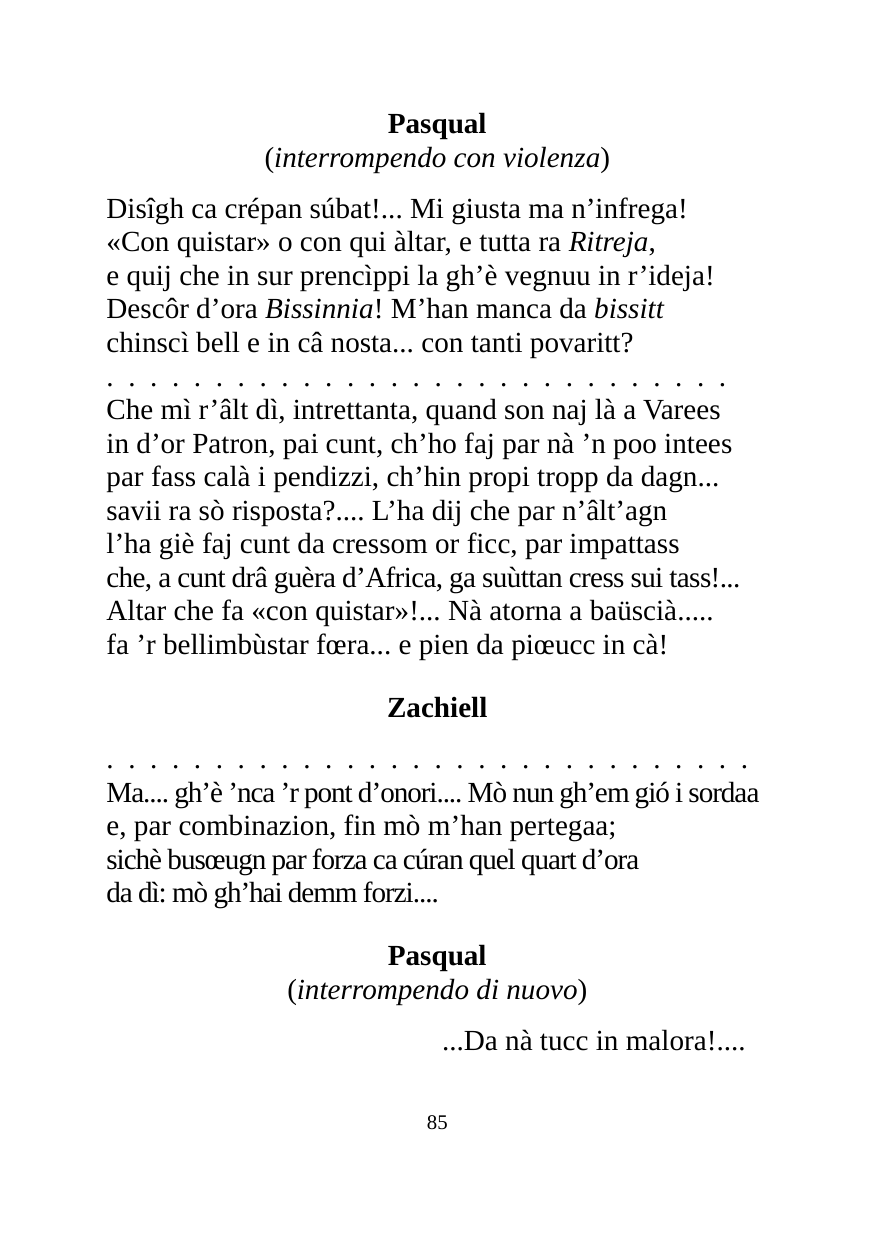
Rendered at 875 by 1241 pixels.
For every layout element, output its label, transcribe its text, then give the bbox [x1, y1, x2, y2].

text «Con quistar» o con qui àltar, e tutta ra Ritreja, [106, 224, 768, 258]
text l’ha giè faj cunt da cressom or ficc, par impattass [106, 526, 768, 560]
text Ma.... gh’è ’nca ’r pont d’onori.... Mò nun gh’em gió i sordaa [106, 775, 768, 808]
text . . . . . . . . . . . . . . . . . . . . . . . . . . . . . [106, 359, 768, 392]
text in d’or Patron, pai cunt, ch’ho faj par nà ’n poo intees [106, 426, 768, 459]
text ...Da nà tucc in malora!.... [106, 1023, 768, 1057]
text che, a cunt drâ guèra d’Africa, ga suùttan cress sui tass!... [106, 560, 768, 593]
text e quij che in sur prencìppi la gh’è vegnuu in r’ideja! [106, 258, 768, 292]
text Zachiell [106, 690, 768, 724]
text da dì: mò gh’hai demm forzi.... [106, 876, 768, 909]
text Pasqual (interrompendo con violenza) [106, 106, 768, 173]
text Descôr d’ora Bissinnia! M’han manca da bissitt [106, 292, 768, 325]
text par fass calà i pendizzi, ch’hin propi tropp da dagn... [106, 459, 768, 493]
text e, par combinazion, fin mò m’han pertegaa; [106, 808, 768, 842]
text Che mì r’âlt dì, intrettanta, quand son naj là a Varees [106, 392, 768, 426]
text Altar che fa «con quistar»!... Nà atorna a baüscià..... [106, 593, 768, 627]
text savii ra sò risposta?.... L’ha dij che par n’âlt’agn [106, 493, 768, 526]
text fa ’r bellimbùstar fœra... e pien da piœucc in cà! [106, 627, 768, 661]
text sichè busœugn par forza ca cúran quel quart d’ora [106, 842, 768, 876]
text Pasqual (interrompendo di nuovo) [106, 938, 768, 1006]
text Disîgh ca crépan súbat!... Mi giusta ma n’infrega! [106, 191, 768, 224]
text chinscì bell e in câ nosta... con tanti povaritt? [106, 325, 768, 359]
text . . . . . . . . . . . . . . . . . . . . . . . . . . . . . . [106, 741, 768, 775]
